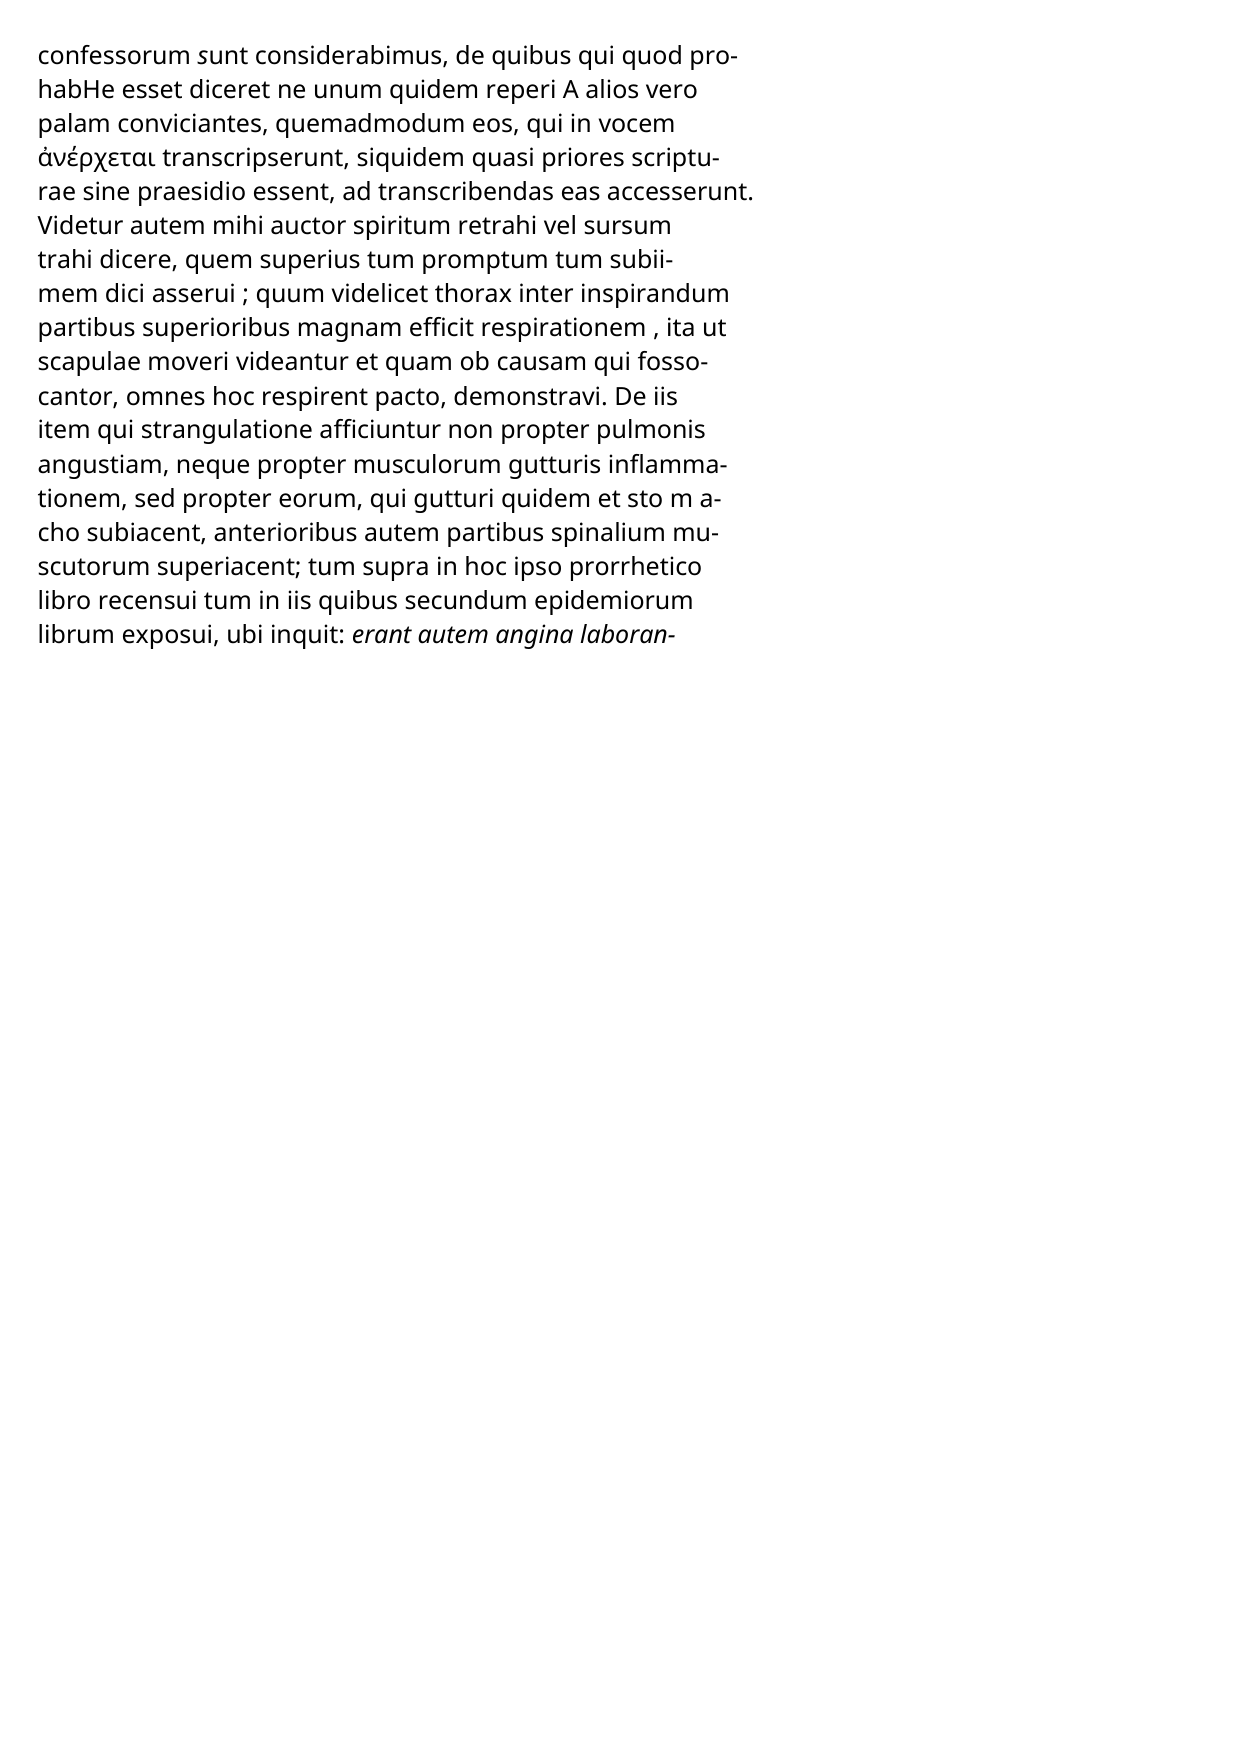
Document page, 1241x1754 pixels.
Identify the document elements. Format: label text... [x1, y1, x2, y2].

text confessorum sunt considerabimus, de quibus qui quod pro- habHe esset diceret ne unum quidem reperi A alios vero palam conviciantes, quemadmodum eos, qui in vocem ἀνέρχεται transcripserunt, siquidem quasi priores scriptu- rae sine praesidio essent, ad transcribendas eas accesserunt. Videtur autem mihi auctor spiritum retrahi vel sursum trahi dicere, quem superius tum promptum tum subii- mem dici asserui ; quum videlicet thorax inter inspirandum partibus superioribus magnam efficit respirationem , ita ut scapulae moveri videantur et quam ob causam qui fosso- cantor, omnes hoc respirent pacto, demonstravi. De iis item qui strangulatione afficiuntur non propter pulmonis angustiam, neque propter musculorum gutturis inflamma- tionem, sed propter eorum, qui gutturi quidem et sto m a- cho subiacent, anterioribus autem partibus spinalium mu- scutorum superiacent; tum supra in hoc ipso prorrhetico libro recensui tum in iis quibus secundum epidemiorum librum exposui, ubi inquit: erant autem angina laboran- [37, 37, 1203, 651]
